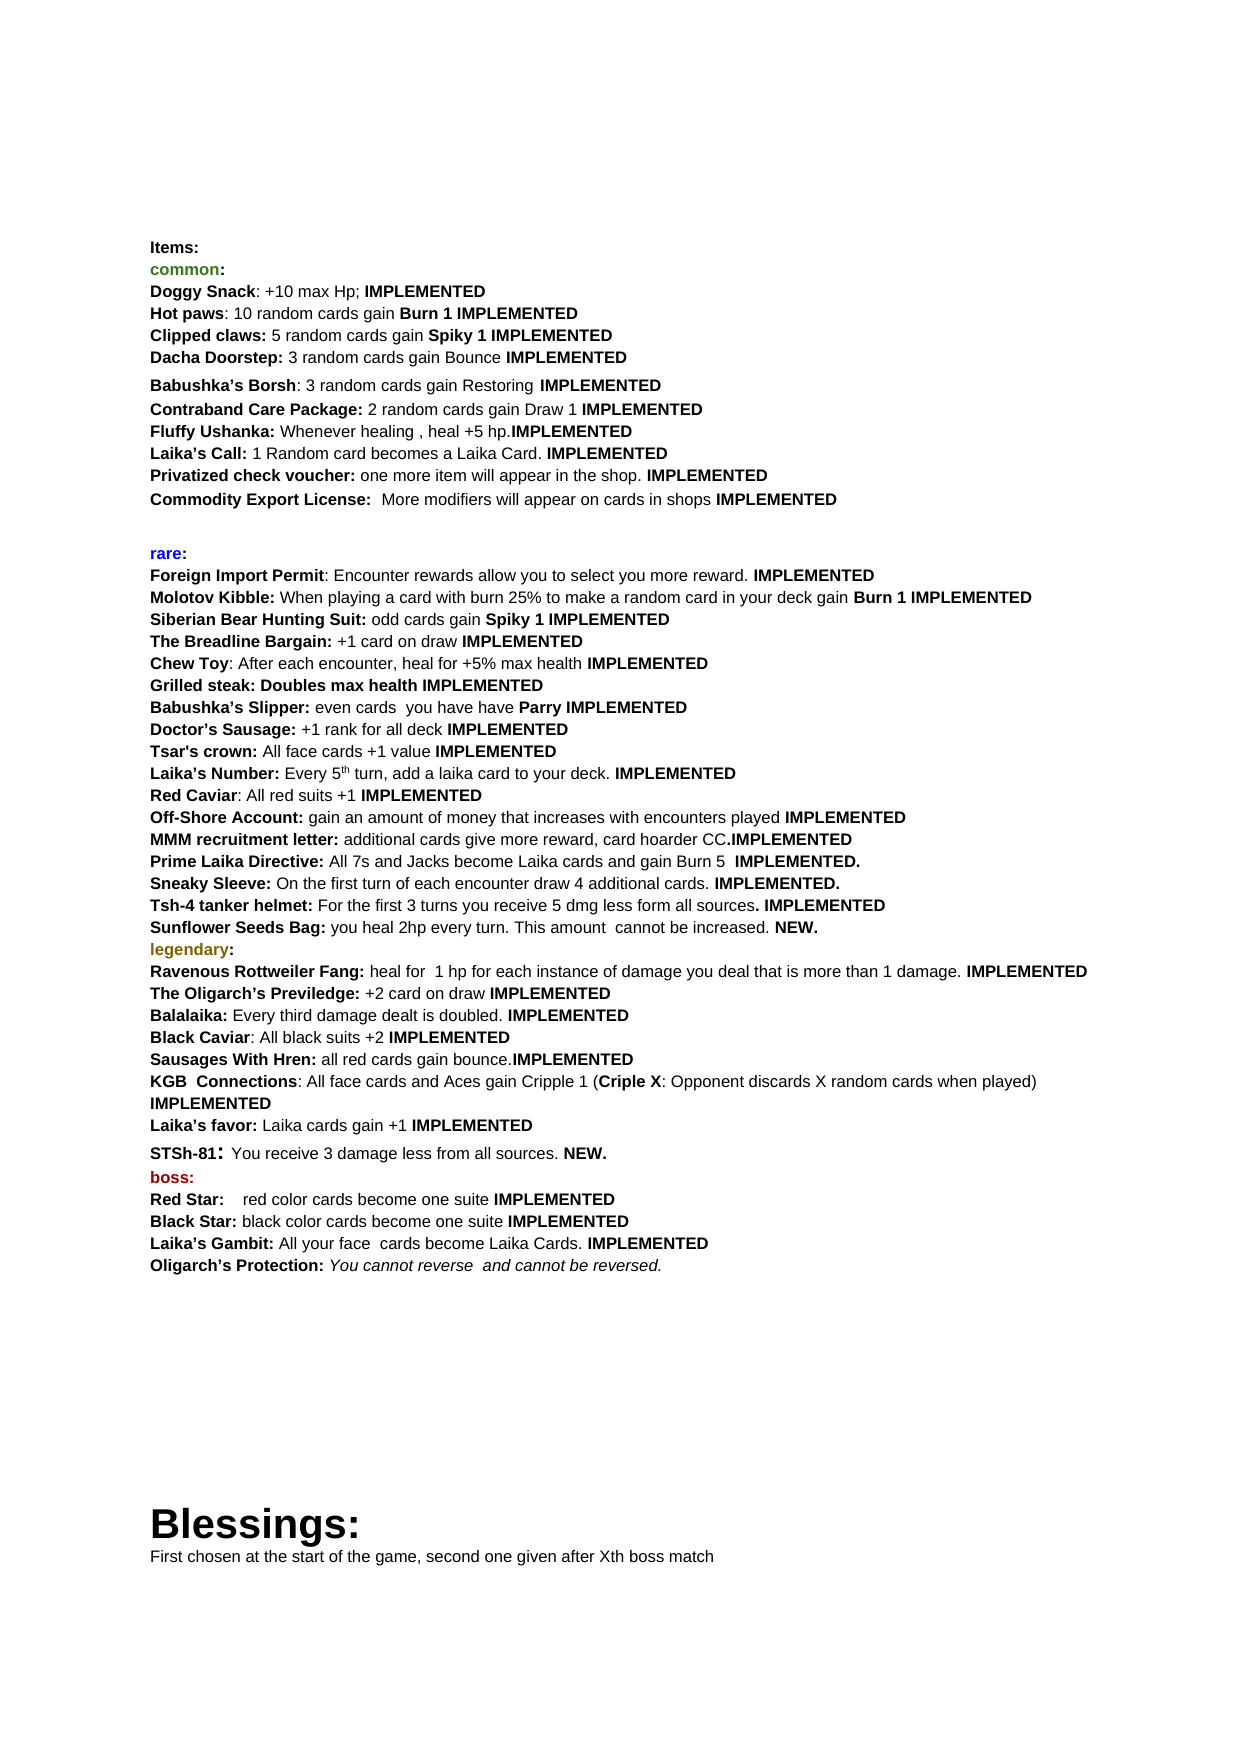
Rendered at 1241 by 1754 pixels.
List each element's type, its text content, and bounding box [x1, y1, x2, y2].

text Items: [150, 238, 1090, 257]
text Doctor’s Sausage: +1 rank for all deck IMPLEMENTED [150, 720, 1090, 739]
text Laika’s Number: Every 5th turn, add a laika card to your deck. IMPLEMENTED [150, 764, 1090, 783]
text MMM recruitment letter: additional cards give more reward, card hoarder CC.IMPLEMENTED [150, 830, 1090, 849]
text legendary: [150, 940, 1090, 959]
text Off-Shore Account: gain an amount of money that increases with encounters played IMPLEMENTED [150, 808, 1090, 827]
text Sunflower Seeds Bag: you heal 2hp every turn. This amount cannot be increased. NEW. [150, 918, 1090, 937]
text Laika’s Gambit: All your face cards become Laika Cards. IMPLEMENTED [150, 1234, 1090, 1253]
text Molotov Kibble: When playing a card with burn 25% to make a random card in your deck gain Burn 1 IMPLEMENTED [150, 588, 1090, 607]
text Sneaky Sleeve: On the first turn of each encounter draw 4 additional cards. IMPLEMENTED. [150, 874, 1090, 893]
text Prime Laika Directive: All 7s and Jacks become Laika cards and gain Burn 5 IMPLEMENTED. [150, 852, 1090, 871]
text Laika’s Call: 1 Random card becomes a Laika Card. IMPLEMENTED [150, 444, 1090, 463]
text Chew Toy: After each encounter, heal for +5% max health IMPLEMENTED [150, 654, 1090, 673]
text Doggy Snack: +10 max Hp; IMPLEMENTED [150, 282, 1090, 301]
text Red Star: red color cards become one suite IMPLEMENTED [150, 1190, 1090, 1209]
text First chosen at the start of the game, second one given after Xth boss match [150, 1547, 1090, 1566]
text Clipped claws: 5 random cards gain Spiky 1 IMPLEMENTED [150, 326, 1090, 345]
text Tsar's crown: All face cards +1 value IMPLEMENTED [150, 742, 1090, 761]
text Contraband Care Package: 2 random cards gain Draw 1 IMPLEMENTED [150, 400, 1090, 419]
text Black Star: black color cards become one suite IMPLEMENTED [150, 1212, 1090, 1231]
subtitle Blessings: [150, 1499, 1090, 1547]
text Commodity Export License: More modifiers will appear on cards in shops IMPLEMENTED [150, 488, 1090, 511]
text Ravenous Rottweiler Fang: heal for 1 hp for each instance of damage you deal that is more than 1 damage. IMPLEMENTED [150, 962, 1090, 981]
text Laika’s favor: Laika cards gain +1 IMPLEMENTED [150, 1116, 1090, 1135]
text Babushka’s Borsh: 3 random cards gain Restoring IMPLEMENTED [150, 370, 1090, 396]
text Tsh-4 tanker helmet: For the first 3 turns you receive 5 dmg less form all sources. IMPLEMENTED [150, 896, 1090, 915]
text Sausages With Hren: all red cards gain bounce.IMPLEMENTED [150, 1050, 1090, 1069]
text Dacha Doorstep: 3 random cards gain Bounce IMPLEMENTED [150, 348, 1090, 367]
text KGB Connections: All face cards and Aces gain Cripple 1 (Criple X: Opponent discards X random cards when played) IMPLEMENTED [150, 1072, 1090, 1113]
text The Breadline Bargain: +1 card on draw IMPLEMENTED [150, 632, 1090, 651]
text Balalaika: Every third damage dealt is doubled. IMPLEMENTED [150, 1006, 1090, 1025]
text Red Caviar: All red suits +1 IMPLEMENTED [150, 786, 1090, 805]
text Fluffy Ushanka: Whenever healing , heal +5 hp.IMPLEMENTED [150, 422, 1090, 441]
text common: [150, 260, 1090, 279]
text Siberian Bear Hunting Suit: odd cards gain Spiky 1 IMPLEMENTED [150, 610, 1090, 629]
text STSh-81: You receive 3 damage less from all sources. NEW. [150, 1138, 1090, 1164]
text boss: [150, 1168, 1090, 1187]
text rare: [150, 544, 1090, 563]
text The Oligarch’s Previledge: +2 card on draw IMPLEMENTED [150, 984, 1090, 1003]
text Hot paws: 10 random cards gain Burn 1 IMPLEMENTED [150, 304, 1090, 323]
text Babushka’s Slipper: even cards you have have Parry IMPLEMENTED [150, 698, 1090, 717]
text Black Caviar: All black suits +2 IMPLEMENTED [150, 1028, 1090, 1047]
text Oligarch’s Protection: You cannot reverse and cannot be reversed. [150, 1256, 1090, 1275]
text Foreign Import Permit: Encounter rewards allow you to select you more reward. IMPLEMENTED [150, 566, 1090, 585]
text Grilled steak: Doubles max health IMPLEMENTED [150, 676, 1090, 695]
text Privatized check voucher: one more item will appear in the shop. IMPLEMENTED [150, 466, 1090, 485]
